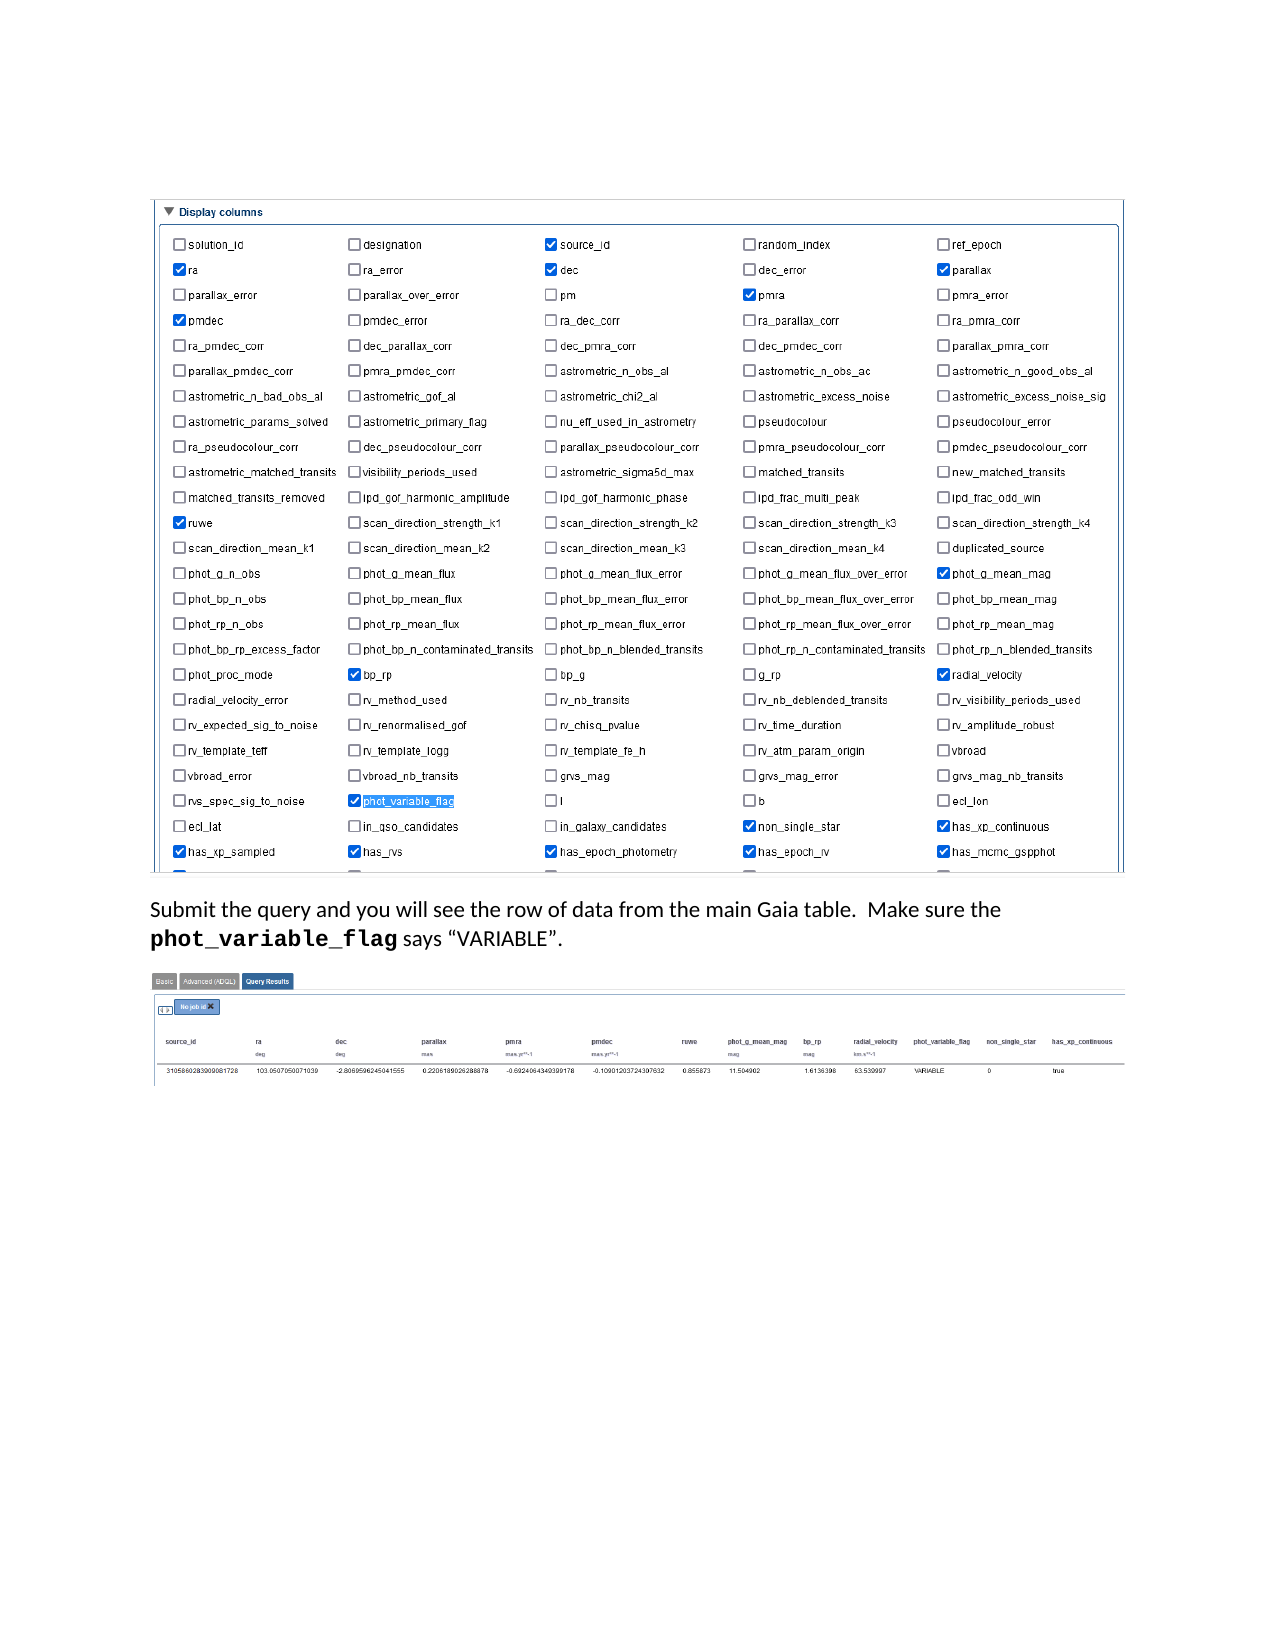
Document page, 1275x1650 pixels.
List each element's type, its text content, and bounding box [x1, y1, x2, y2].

picture [150, 196, 1125, 878]
picture [150, 971, 1125, 1086]
text Submit the query and you will see the row of data from the main Gaia table. Make sure the phot_variable_flag says “VARIABLE”. [150, 895, 1125, 954]
